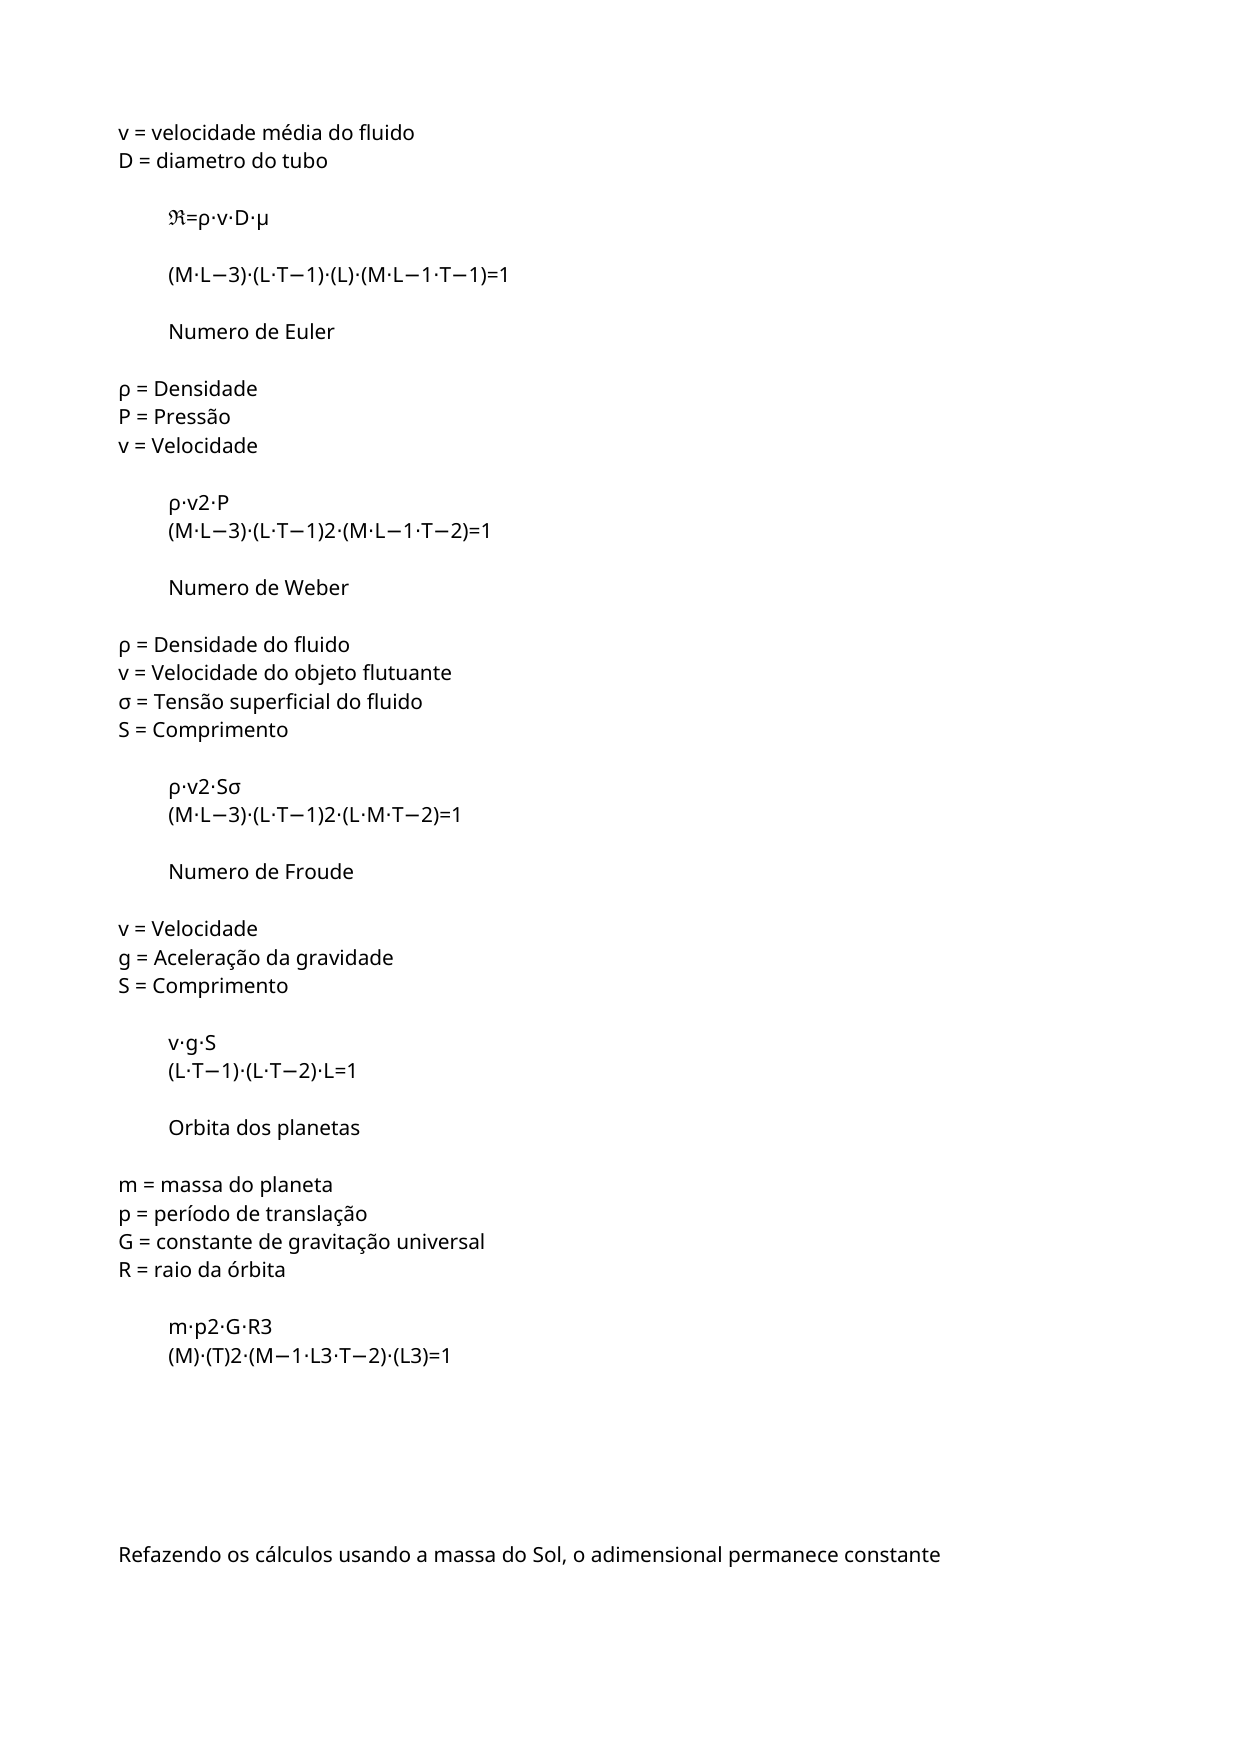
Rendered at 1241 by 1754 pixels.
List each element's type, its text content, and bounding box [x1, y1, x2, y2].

text ρ⋅v2⋅Sσ [118, 772, 1122, 801]
text (M)⋅(T)2⋅(M−1⋅L3⋅T−2)⋅(L3)=1 [118, 1341, 1122, 1369]
text Numero de Euler [118, 317, 1122, 346]
text (M⋅L−3)⋅(L⋅T−1)2⋅(M⋅L−1⋅T−2)=1 [118, 516, 1122, 545]
text (M⋅L−3)⋅(L⋅T−1)2⋅(L⋅M⋅T−2)=1 [118, 801, 1122, 829]
text v = Velocidade [118, 914, 1122, 943]
text ρ = Densidade [118, 374, 1122, 402]
text v = Velocidade [118, 431, 1122, 459]
text Orbita dos planetas [118, 1113, 1122, 1142]
text G = constante de gravitação universal [118, 1227, 1122, 1256]
text (L⋅T−1)⋅(L⋅T−2)⋅L=1 [118, 1057, 1122, 1085]
text m⋅p2⋅G⋅R3 [118, 1312, 1122, 1341]
text ρ = Densidade do fluido [118, 630, 1122, 658]
text ℜ=ρ⋅v⋅D⋅μ [118, 203, 1122, 232]
text D = diametro do tubo [118, 147, 1122, 175]
text R = raio da órbita [118, 1256, 1122, 1284]
text (M⋅L−3)⋅(L⋅T−1)⋅(L)⋅(M⋅L−1⋅T−1)=1 [118, 260, 1122, 289]
text Numero de Weber [118, 573, 1122, 602]
text v⋅g⋅S [118, 1028, 1122, 1057]
text ρ⋅v2⋅P [118, 488, 1122, 516]
text σ = Tensão superficial do fluido [118, 687, 1122, 715]
text v = Velocidade do objeto flutuante [118, 658, 1122, 687]
text P = Pressão [118, 402, 1122, 431]
text p = período de translação [118, 1199, 1122, 1227]
text Numero de Froude [118, 857, 1122, 886]
text Refazendo os cálculos usando a massa do Sol, o adimensional permanece constante [118, 1540, 1122, 1568]
text g = Aceleração da gravidade [118, 943, 1122, 971]
text S = Comprimento [118, 971, 1122, 1000]
text v = velocidade média do fluido [118, 118, 1122, 147]
text m = massa do planeta [118, 1170, 1122, 1199]
text S = Comprimento [118, 715, 1122, 744]
